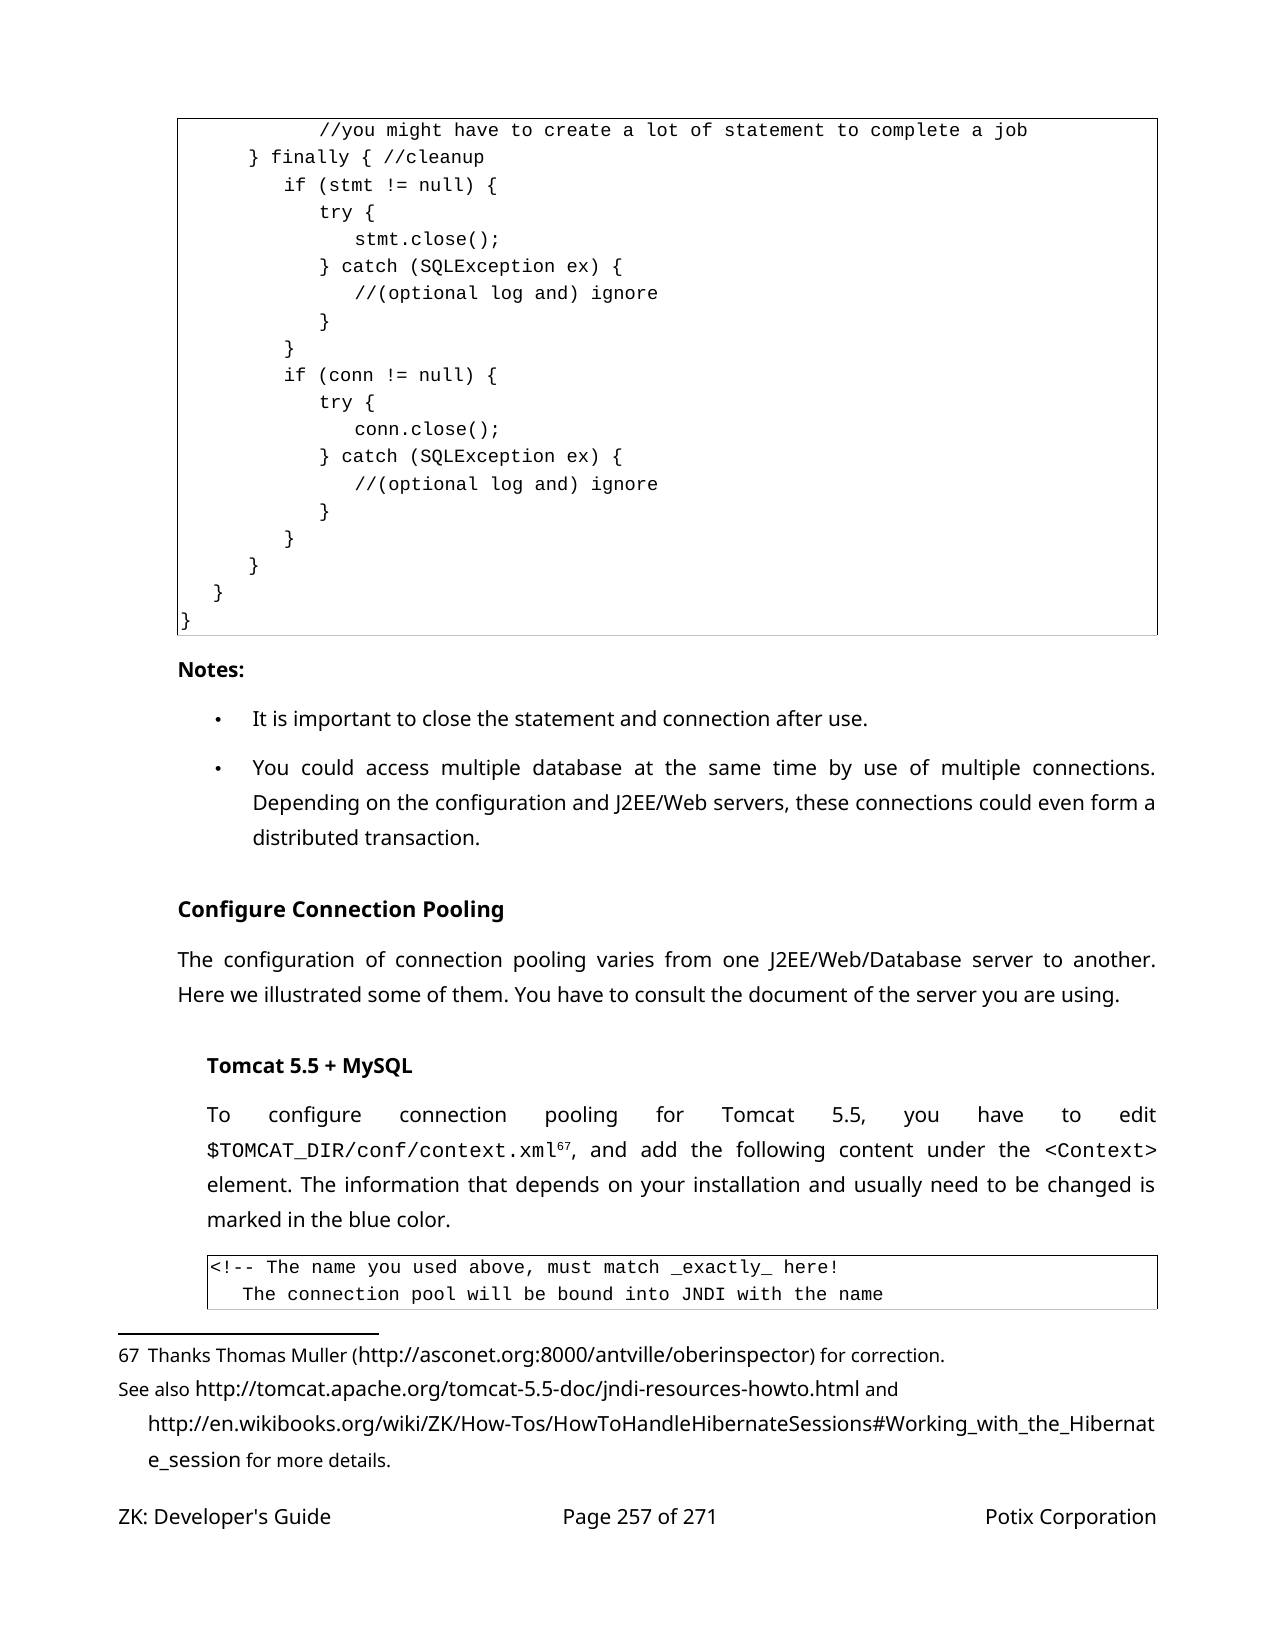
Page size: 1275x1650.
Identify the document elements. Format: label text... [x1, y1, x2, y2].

text //(optional log and) ignore [178, 281, 1157, 306]
text } [178, 607, 1157, 635]
subtitle Tomcat 5.5 + MySQL [207, 1051, 1157, 1079]
text //(optional log and) ignore [178, 472, 1157, 496]
text } [178, 580, 1157, 604]
text To configure connection pooling for Tomcat 5.5, you have to edit $TOMCAT_DIR/conf/context.xml, and add the following content under the <Context> element. The information that depends on your installation and usually need to be changed is marked in the blue color. [207, 1100, 1157, 1234]
text if (stmt != null) { [178, 172, 1157, 197]
text if (conn != null) { [178, 363, 1157, 387]
text } [178, 499, 1157, 523]
text } [178, 553, 1157, 577]
list It is important to close the statement and connection after use. [215, 704, 1157, 732]
text conn.close(); [178, 417, 1157, 441]
text stmt.close(); [178, 227, 1157, 251]
text } catch (SQLException ex) { [178, 254, 1157, 278]
text Thanks Thomas Muller (http://asconet.org:8000/antville/oberinspector) for correction. [118, 1340, 1157, 1368]
text //you might have to create a lot of statement to complete a job [178, 119, 1157, 142]
text } [178, 308, 1157, 333]
text } catch (SQLException ex) { [178, 444, 1157, 469]
text The connection pool will be bound into JNDI with the name [208, 1282, 1157, 1309]
text See also http://tomcat.apache.org/tomcat-5.5-doc/jndi-resources-howto.html and http://en.wikibooks.org/wiki/ZK/How-Tos/HowToHandleHibernateSessions#Working_with_the_Hibernate_session for more details. [118, 1374, 1157, 1473]
text try { [178, 200, 1157, 224]
text <!-- The name you used above, must match _exactly_ here! [208, 1256, 1157, 1279]
text } finally { //cleanup [178, 145, 1157, 169]
list You could access multiple database at the same time by use of multiple connections. Depending on the configuration and J2EE/Web servers, these connections could even form a distributed transaction. [215, 753, 1157, 852]
text try { [178, 390, 1157, 414]
text } [178, 336, 1157, 360]
subtitle Configure Connection Pooling [177, 894, 1157, 924]
text Notes: [177, 655, 1157, 684]
text } [178, 526, 1157, 550]
text The configuration of connection pooling varies from one J2EE/Web/Database server to another. Here we illustrated some of them. You have to consult the document of the server you are using. [177, 945, 1157, 1008]
